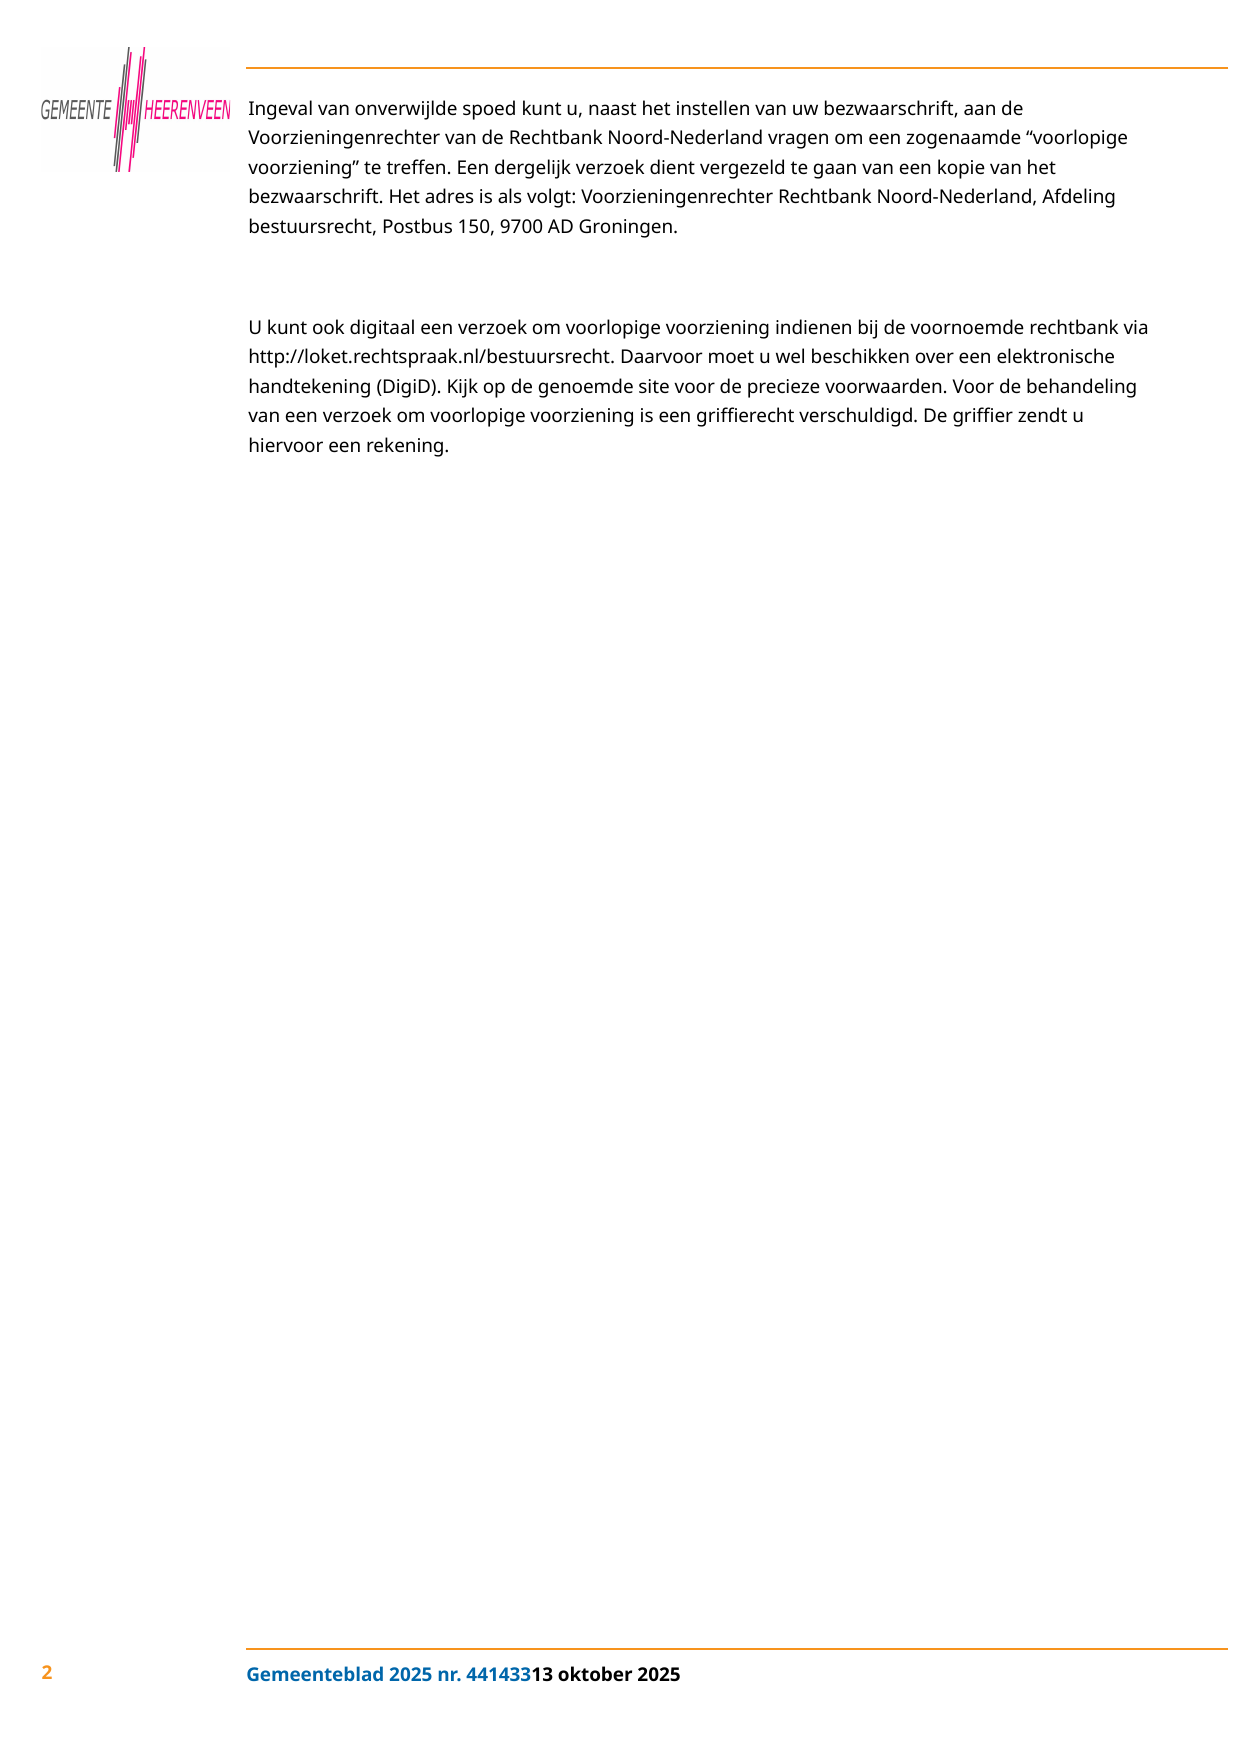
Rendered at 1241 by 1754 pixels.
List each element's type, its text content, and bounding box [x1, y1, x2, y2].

picture [41, 47, 231, 172]
text U kunt ook digitaal een verzoek om voorlopige voorziening indienen bij de voornoemde rechtbank via http://loket.rechtspraak.nl/bestuursrecht. Daarvoor moet u wel beschikken over een elektronische handtekening (DigiD). Kijk op de genoemde site voor de precieze voorwaarden. Voor de behandeling van een verzoek om voorlopige voorziening is een griffierecht verschuldigd. De griffier zendt u hiervoor een rekening. [248, 314, 1152, 458]
text Ingeval van onverwijlde spoed kunt u, naast het instellen van uw bezwaarschrift, aan de Voorzieningenrechter van de Rechtbank Noord-Nederland vragen om een zogenaamde “voorlopige voorziening” te treffen. Een dergelijk verzoek dient vergezeld te gaan van een kopie van het bezwaarschrift. Het adres is als volgt: Voorzieningenrechter Rechtbank Noord-Nederland, Afdeling bestuursrecht, Postbus 150, 9700 AD Groningen. [248, 95, 1152, 239]
